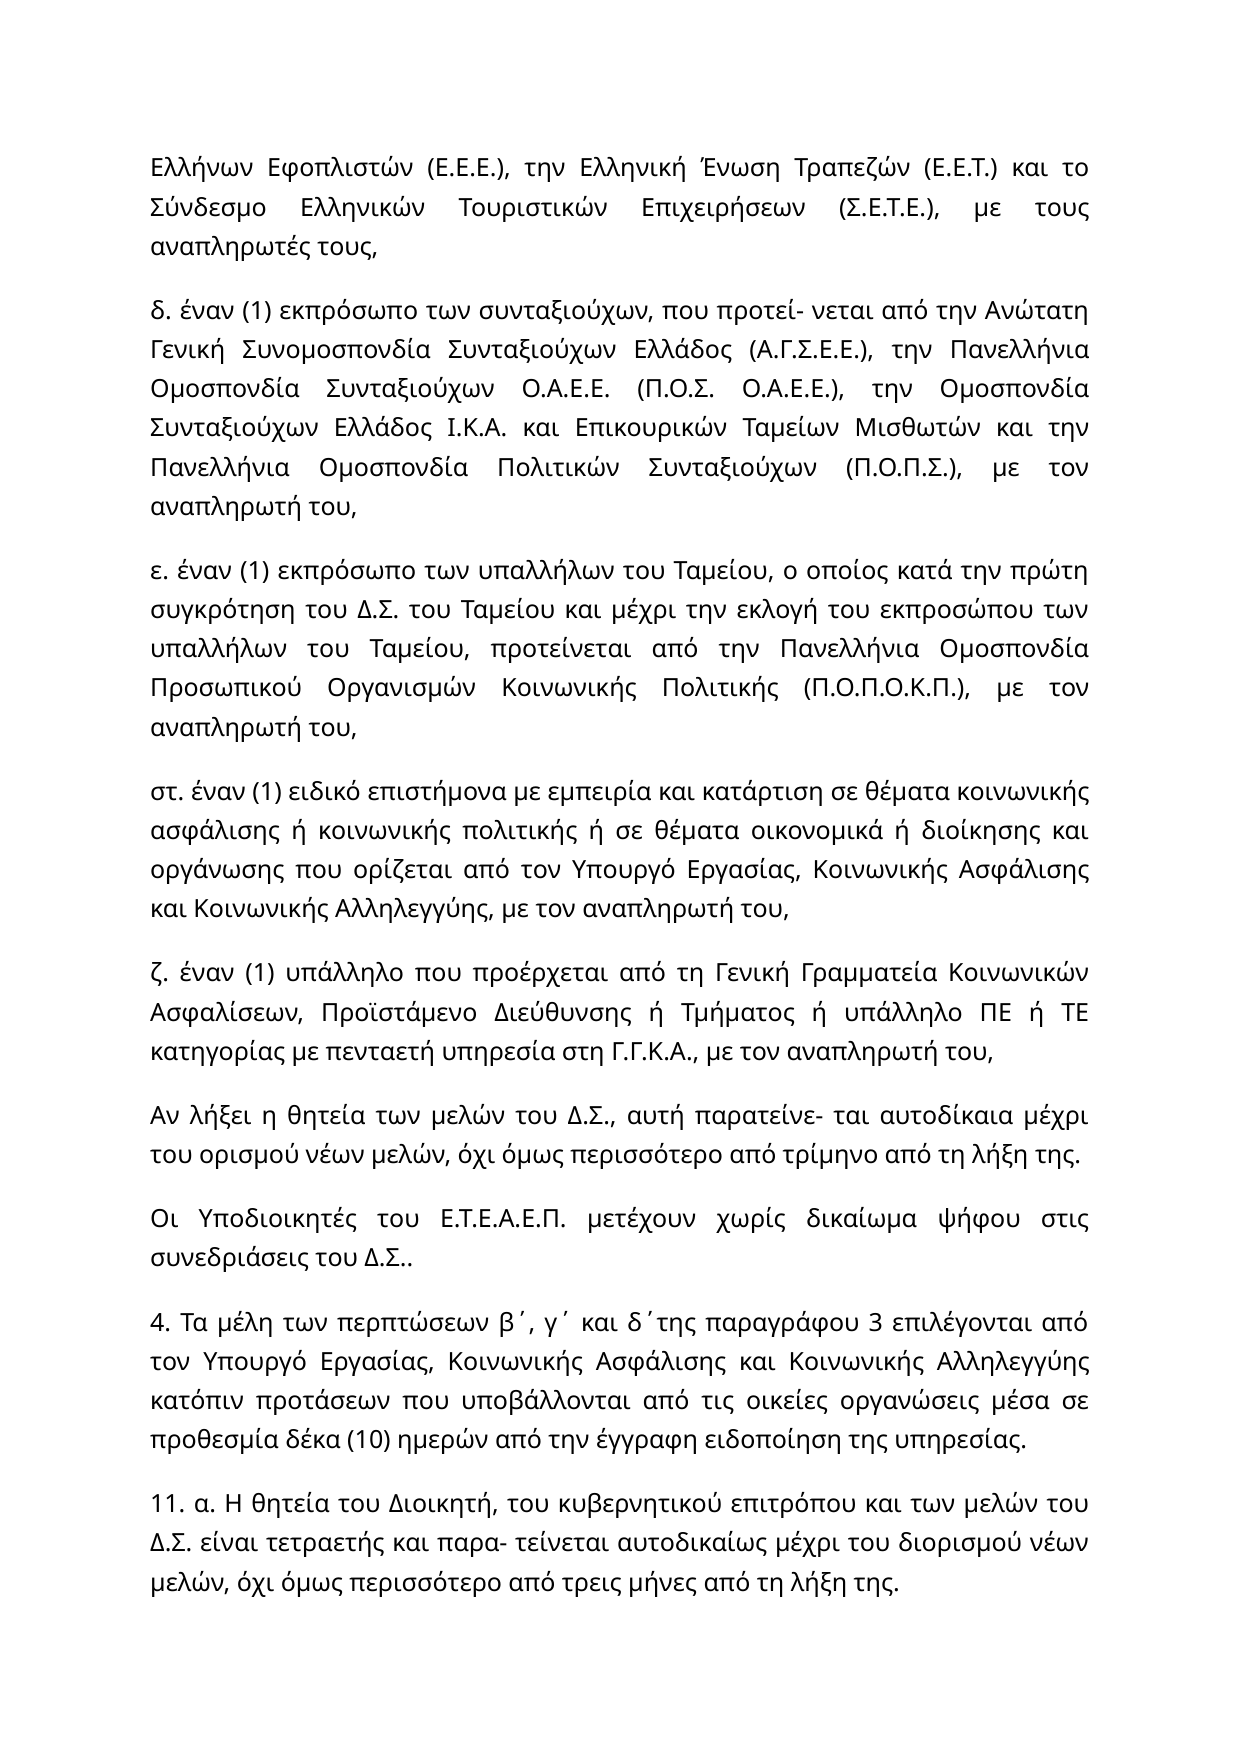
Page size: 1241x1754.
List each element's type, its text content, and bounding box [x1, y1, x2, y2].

text Οι Υποδιοικητές του Ε.Τ.Ε.Α.Ε.Π. μετέχουν χωρίς δικαίωμα ψήφου στις συνεδριάσεις του Δ.Σ.. [150, 1201, 1090, 1274]
text ε. έναν (1) εκπρόσωπο των υπαλλήλων του Ταμείου, ο οποίος κατά την πρώτη συγκρότηση του Δ.Σ. του Ταμείου και μέχρι την εκλογή του εκπροσώπου των υπαλλήλων του Ταμείου, προτείνεται από την Πανελλήνια Ομοσπονδία Προσωπικού Οργανισμών Κοινωνικής Πολιτικής (Π.Ο.Π.Ο.Κ.Π.), με τον αναπληρωτή του, [150, 552, 1090, 743]
text Ελλήνων Εφοπλιστών (Ε.Ε.Ε.), την Ελληνική Ένωση Τραπεζών (Ε.Ε.Τ.) και το Σύνδεσμο Ελληνικών Τουριστικών Επιχειρήσεων (Σ.Ε.Τ.Ε.), με τους αναπληρωτές τους, [150, 150, 1090, 262]
text 11. α. Η θητεία του Διοικητή, του κυβερνητικού επιτρόπου και των μελών του Δ.Σ. είναι τετραετής και παρα- τείνεται αυτοδικαίως μέχρι του διορισμού νέων μελών, όχι όμως περισσότερο από τρεις μήνες από τη λήξη της. [150, 1486, 1090, 1598]
text ζ. έναν (1) υπάλληλο που προέρχεται από τη Γενική Γραμματεία Κοινωνικών Ασφαλίσεων, Προϊστάμενο Διεύθυνσης ή Τμήματος ή υπάλληλο ΠΕ ή ΤΕ κατηγορίας με πενταετή υπηρεσία στη Γ.Γ.Κ.Α., με τον αναπληρωτή του, [150, 955, 1090, 1067]
text στ. έναν (1) ειδικό επιστήμονα με εμπειρία και κατάρτιση σε θέματα κοινωνικής ασφάλισης ή κοινωνικής πολιτικής ή σε θέματα οικονομικά ή διοίκησης και οργάνωσης που ορίζεται από τον Υπουργό Εργασίας, Κοινωνικής Ασφάλισης και Κοινωνικής Αλληλεγγύης, με τον αναπληρωτή του, [150, 773, 1090, 925]
text Αν λήξει η θητεία των μελών του Δ.Σ., αυτή παρατείνε- ται αυτοδίκαια μέχρι του ορισμού νέων μελών, όχι όμως περισσότερο από τρίμηνο από τη λήξη της. [150, 1097, 1090, 1171]
text δ. έναν (1) εκπρόσωπο των συνταξιούχων, που προτεί- νεται από την Ανώτατη Γενική Συνομοσπονδία Συνταξιούχων Ελλάδος (Α.Γ.Σ.Ε.Ε.), την Πανελλήνια Ομοσπονδία Συνταξιούχων Ο.Α.Ε.Ε. (Π.Ο.Σ. Ο.Α.Ε.Ε.), την Ομοσπονδία Συνταξιούχων Ελλάδος Ι.Κ.Α. και Επικουρικών Ταμείων Μισθωτών και την Πανελλήνια Ομοσπονδία Πολιτικών Συνταξιούχων (Π.Ο.Π.Σ.), με τον αναπληρωτή του, [150, 292, 1090, 522]
text 4. Τα μέλη των περπτώσεων β΄, γ΄ και δ΄της παραγράφου 3 επιλέγονται από τον Υπουργό Εργασίας, Κοινωνικής Ασφάλισης και Κοινωνικής Αλληλεγγύης κατόπιν προτάσεων που υποβάλλονται από τις οικείες οργανώσεις μέσα σε προθεσμία δέκα (10) ημερών από την έγγραφη ειδοποίηση της υπηρεσίας. [150, 1304, 1090, 1456]
